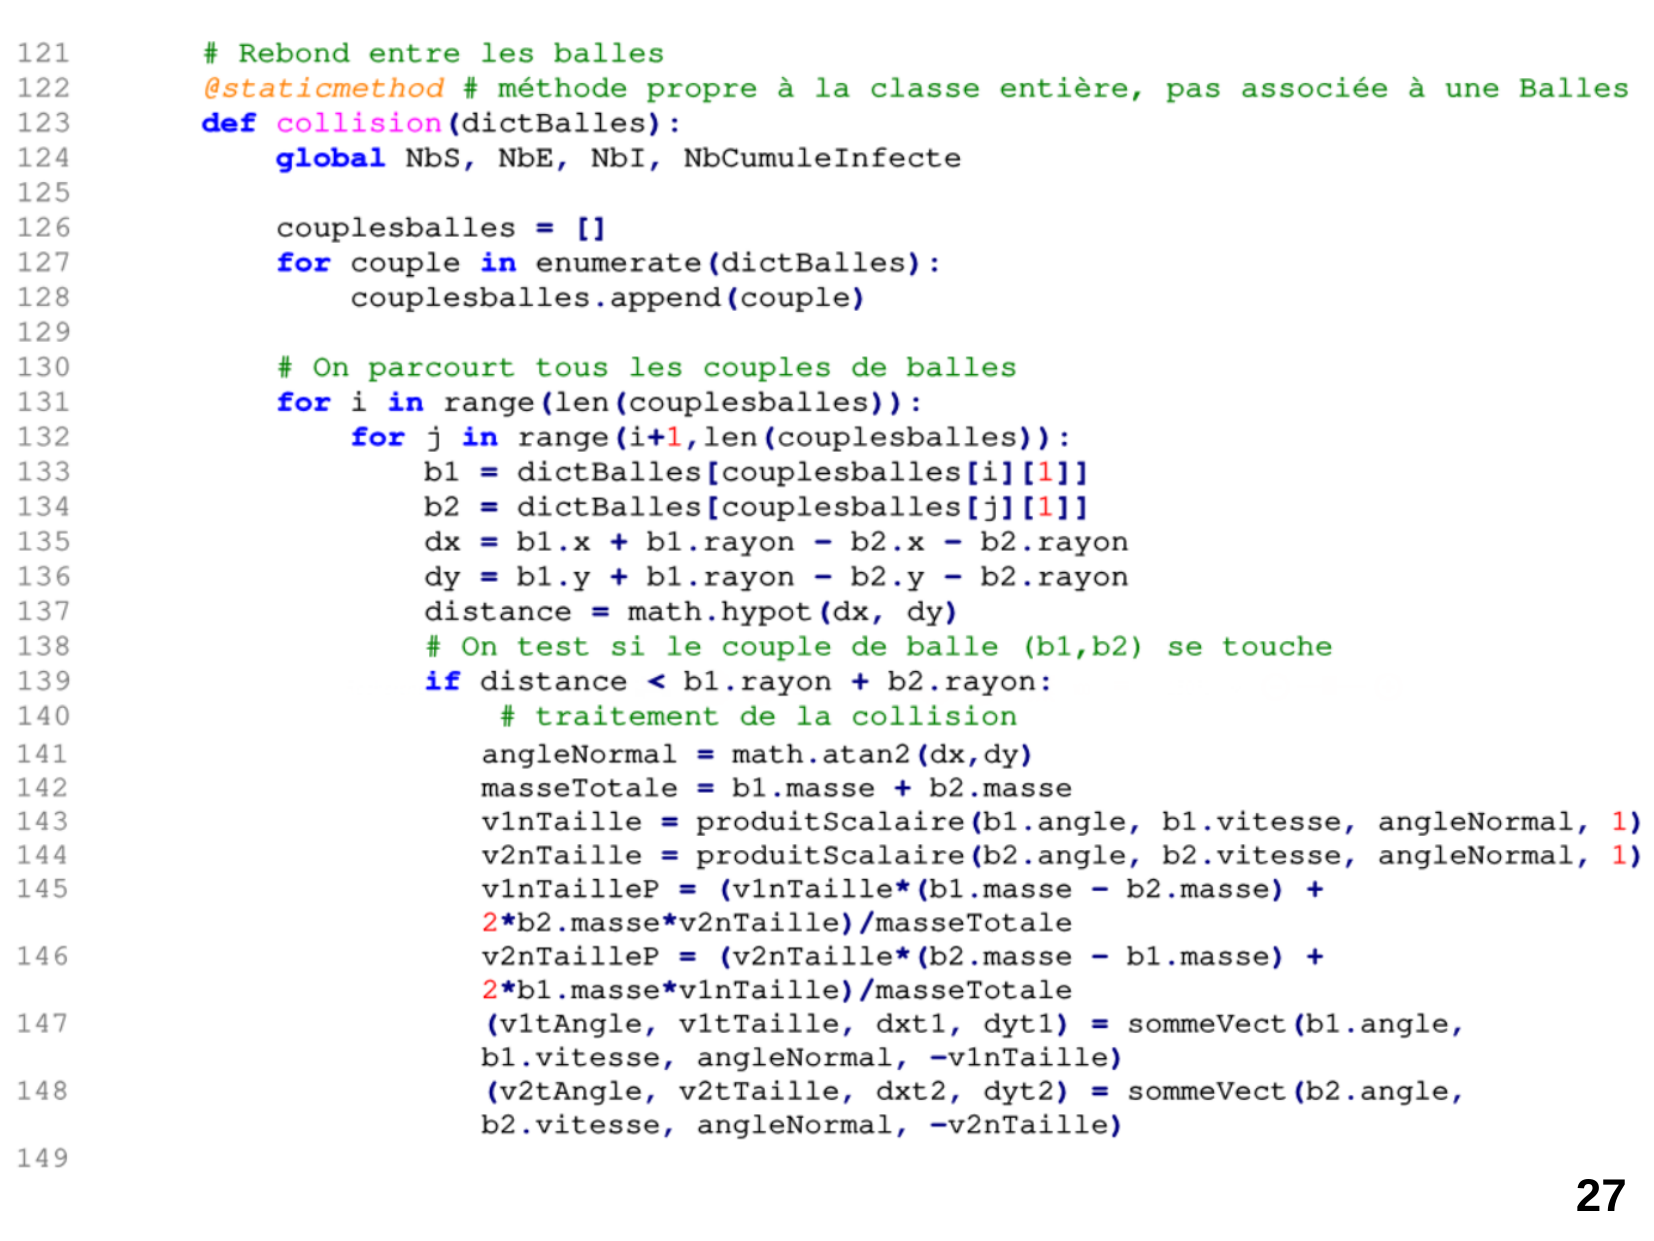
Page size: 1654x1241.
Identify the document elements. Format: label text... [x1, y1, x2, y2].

text_box 27 [1561, 1162, 1642, 1229]
picture [0, 35, 1654, 1170]
